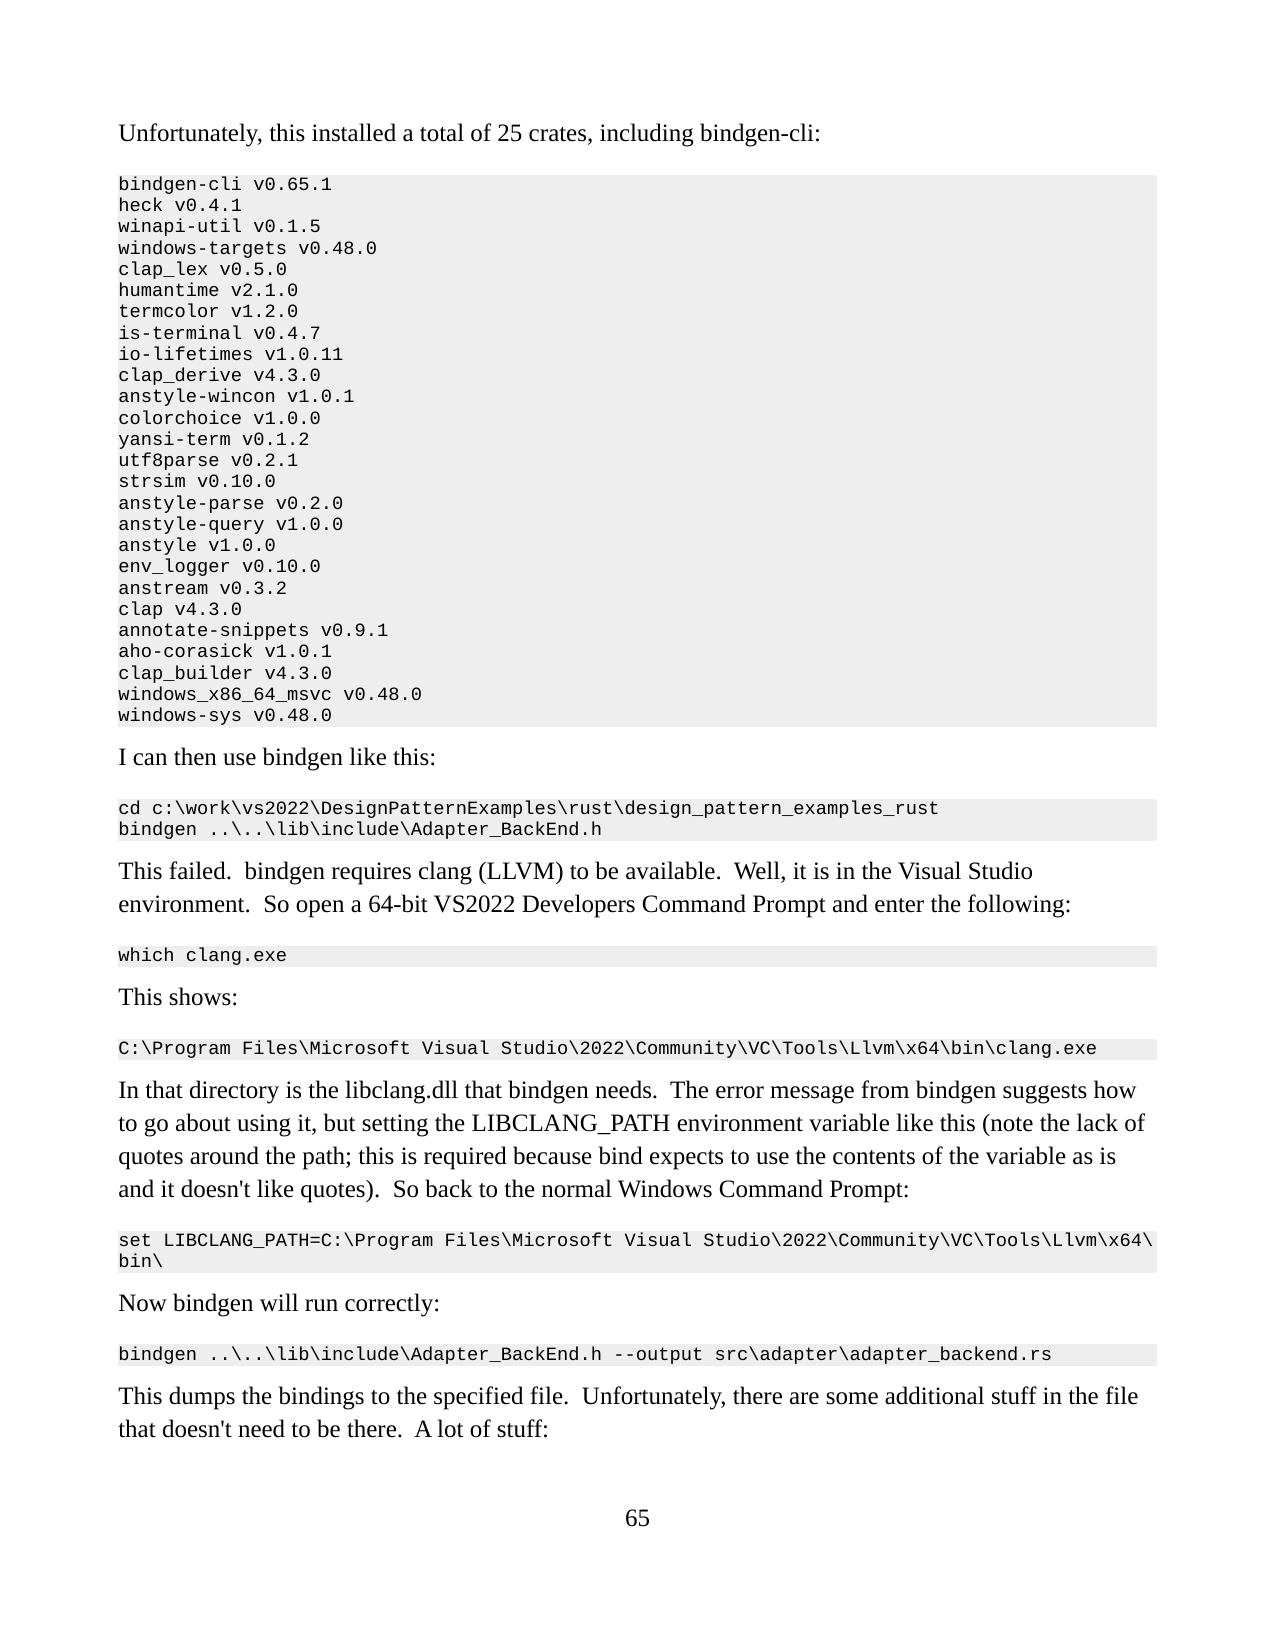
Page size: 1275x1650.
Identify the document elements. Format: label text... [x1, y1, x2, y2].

text Now bindgen will run correctly: [118, 1288, 1157, 1317]
text anstream v0.3.2 [118, 578, 1157, 600]
text which clang.exe [118, 946, 1157, 967]
text windows-sys v0.48.0 [118, 706, 1157, 727]
text This failed. bindgen requires clang (LLVM) to be available. Well, it is in the Visual Studio environment. So open a 64-bit VS2022 Developers Command Prompt and enter the following: [118, 856, 1157, 918]
text Unfortunately, this installed a total of 25 crates, including bindgen-cli: [118, 118, 1157, 147]
text anstyle-query v1.0.0 [118, 515, 1157, 536]
text winapi-util v0.1.5 [118, 217, 1157, 238]
text utf8parse v0.2.1 [118, 451, 1157, 472]
text termcolor v1.2.0 [118, 302, 1157, 323]
text is-terminal v0.4.7 [118, 323, 1157, 345]
text bindgen ..\..\lib\include\Adapter_BackEnd.h --output src\adapter\adapter_backend.rs [118, 1344, 1157, 1366]
text clap_lex v0.5.0 [118, 260, 1157, 281]
text bindgen-cli v0.65.1 [118, 175, 1157, 196]
text clap_derive v4.3.0 [118, 366, 1157, 387]
text windows_x86_64_msvc v0.48.0 [118, 685, 1157, 706]
text env_logger v0.10.0 [118, 557, 1157, 578]
text io-lifetimes v1.0.11 [118, 345, 1157, 366]
text aho-corasick v1.0.1 [118, 642, 1157, 663]
text cd c:\work\vs2022\DesignPatternExamples\rust\design_pattern_examples_rust [118, 799, 1157, 820]
text I can then use bindgen like this: [118, 742, 1157, 771]
text anstyle v1.0.0 [118, 536, 1157, 557]
text anstyle-parse v0.2.0 [118, 493, 1157, 515]
text windows-targets v0.48.0 [118, 238, 1157, 260]
text set LIBCLANG_PATH=C:\Program Files\Microsoft Visual Studio\2022\Community\VC\Tools\Llvm\x64\bin\ [118, 1231, 1157, 1273]
text strsim v0.10.0 [118, 472, 1157, 493]
text clap_builder v4.3.0 [118, 663, 1157, 685]
text annotate-snippets v0.9.1 [118, 621, 1157, 642]
text heck v0.4.1 [118, 196, 1157, 217]
text bindgen ..\..\lib\include\Adapter_BackEnd.h [118, 820, 1157, 841]
text humantime v2.1.0 [118, 281, 1157, 302]
text In that directory is the libclang.dll that bindgen needs. The error message from bindgen suggests how to go about using it, but setting the LIBCLANG_PATH environment variable like this (note the lack of quotes around the path; this is required because bind expects to use the contents of the variable as is and it doesn't like quotes). So back to the normal Windows Command Prompt: [118, 1075, 1157, 1203]
text colorchoice v1.0.0 [118, 408, 1157, 430]
text C:\Program Files\Microsoft Visual Studio\2022\Community\VC\Tools\Llvm\x64\bin\clang.exe [118, 1039, 1157, 1060]
text anstyle-wincon v1.0.1 [118, 387, 1157, 408]
text clap v4.3.0 [118, 600, 1157, 621]
text yansi-term v0.1.2 [118, 430, 1157, 451]
text This dumps the bindings to the specified file. Unfortunately, there are some additional stuff in the file that doesn't need to be there. A lot of stuff: [118, 1381, 1157, 1443]
text This shows: [118, 982, 1157, 1011]
